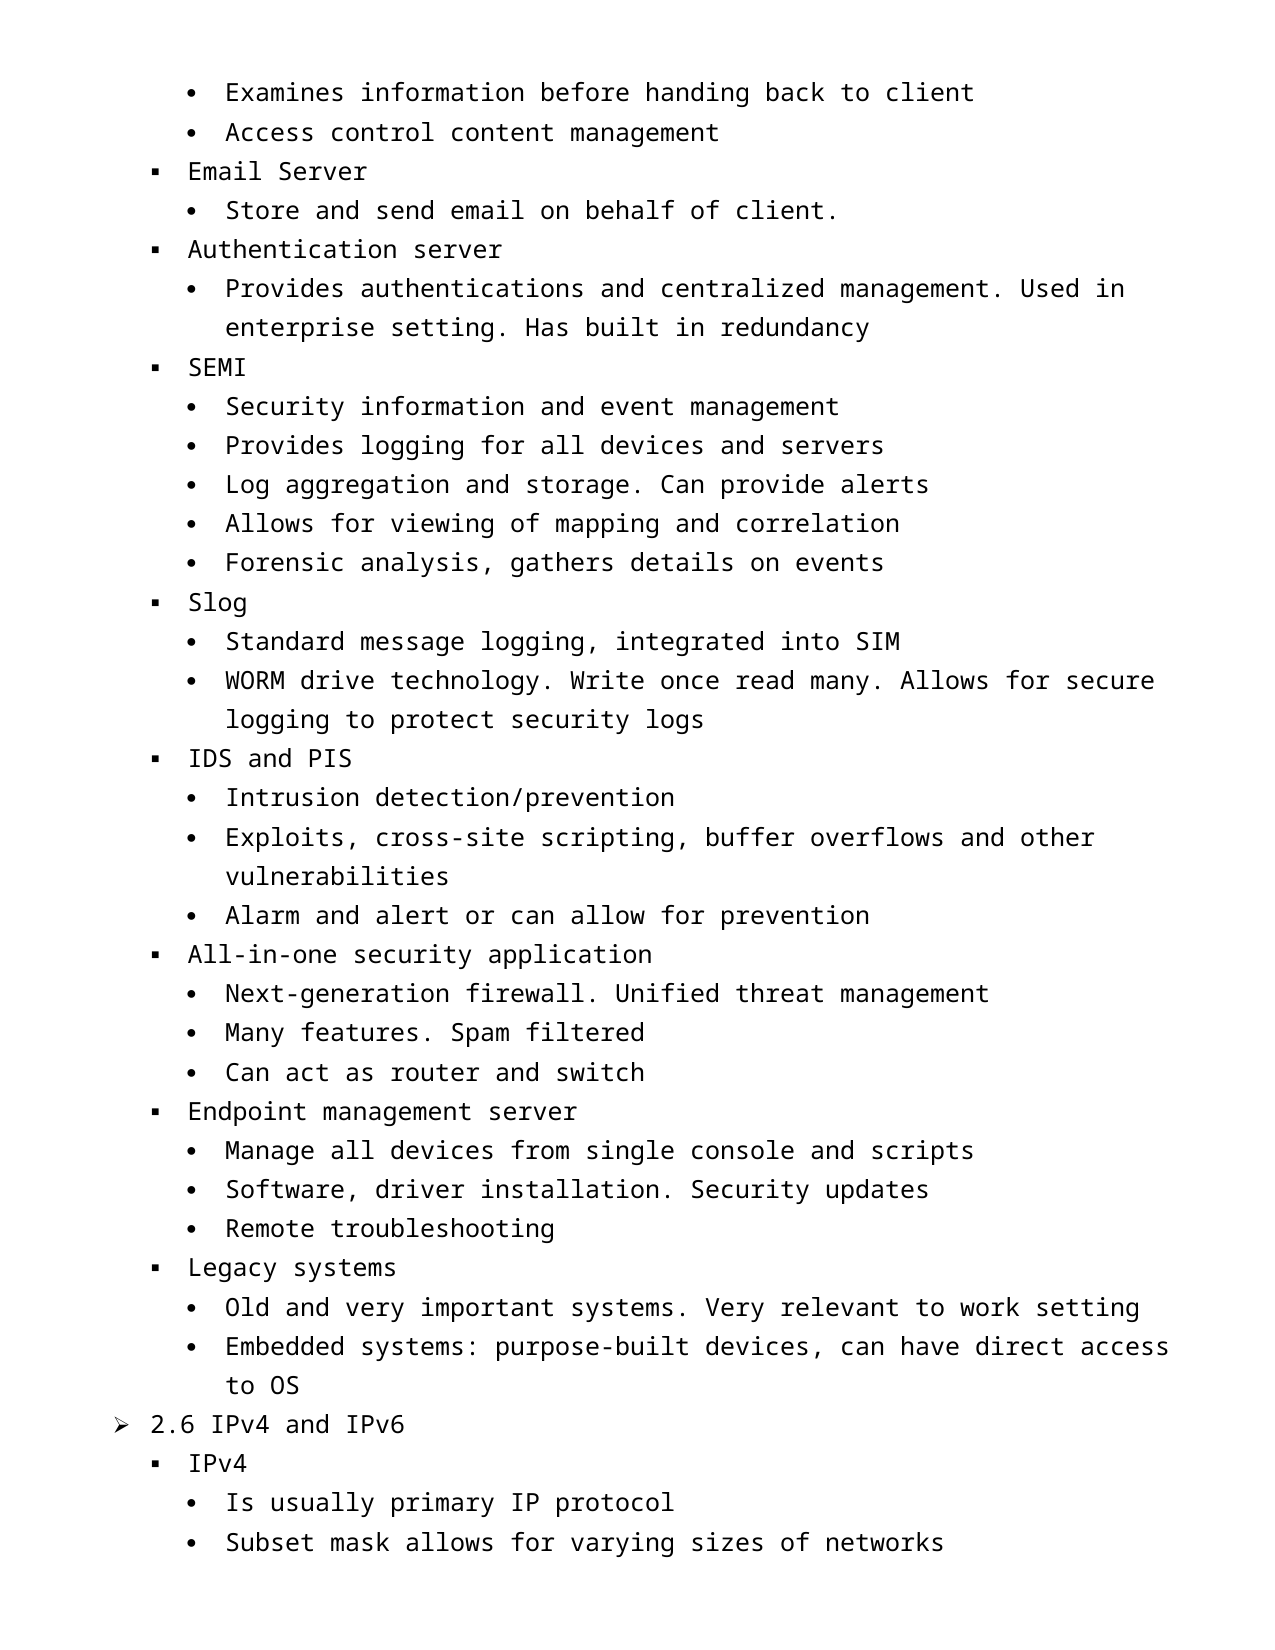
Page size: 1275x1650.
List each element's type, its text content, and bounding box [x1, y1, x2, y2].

list Authentication server [150, 232, 1200, 266]
list Is usually primary IP protocol [187, 1485, 1200, 1519]
list Alarm and alert or can allow for prevention [187, 897, 1200, 932]
list Allows for viewing of mapping and correlation [187, 506, 1200, 540]
list Standard message logging, integrated into SIM [187, 623, 1200, 657]
list Embedded systems: purpose-built devices, can have direct access to OS [187, 1328, 1200, 1402]
list Log aggregation and storage. Can provide alerts [187, 467, 1200, 501]
list Endpoint management server [150, 1093, 1200, 1127]
list Exploits, cross-site scripting, buffer overflows and other vulnerabilities [187, 819, 1200, 892]
list Forensic analysis, gathers details on events [187, 545, 1200, 579]
list IPv4 [150, 1446, 1200, 1480]
list IDS and PIS [150, 741, 1200, 775]
list 2.6 IPv4 and IPv6 [112, 1407, 1200, 1441]
list Store and send email on behalf of client. [187, 192, 1200, 227]
list Old and very important systems. Very relevant to work setting [187, 1289, 1200, 1323]
list Remote troubleshooting [187, 1211, 1200, 1245]
list Access control content management [187, 114, 1200, 148]
list Manage all devices from single console and scripts [187, 1132, 1200, 1167]
list Slog [150, 584, 1200, 618]
list Security information and event management [187, 388, 1200, 422]
list Subset mask allows for varying sizes of networks [187, 1524, 1200, 1558]
list WORM drive technology. Write once read many. Allows for secure logging to protect security logs [187, 662, 1200, 736]
list Can act as router and switch [187, 1054, 1200, 1088]
list Intrusion detection/prevention [187, 780, 1200, 814]
list Software, driver installation. Security updates [187, 1172, 1200, 1206]
list Provides logging for all devices and servers [187, 427, 1200, 462]
list All-in-one security application [150, 937, 1200, 971]
list Next-generation firewall. Unified threat management [187, 976, 1200, 1010]
list Many features. Spam filtered [187, 1015, 1200, 1049]
list Provides authentications and centralized management. Used in enterprise setting. Has built in redundancy [187, 271, 1200, 344]
list Legacy systems [150, 1250, 1200, 1284]
list Email Server [150, 153, 1200, 187]
list SEMI [150, 349, 1200, 383]
list Examines information before handing back to client [187, 75, 1200, 109]
